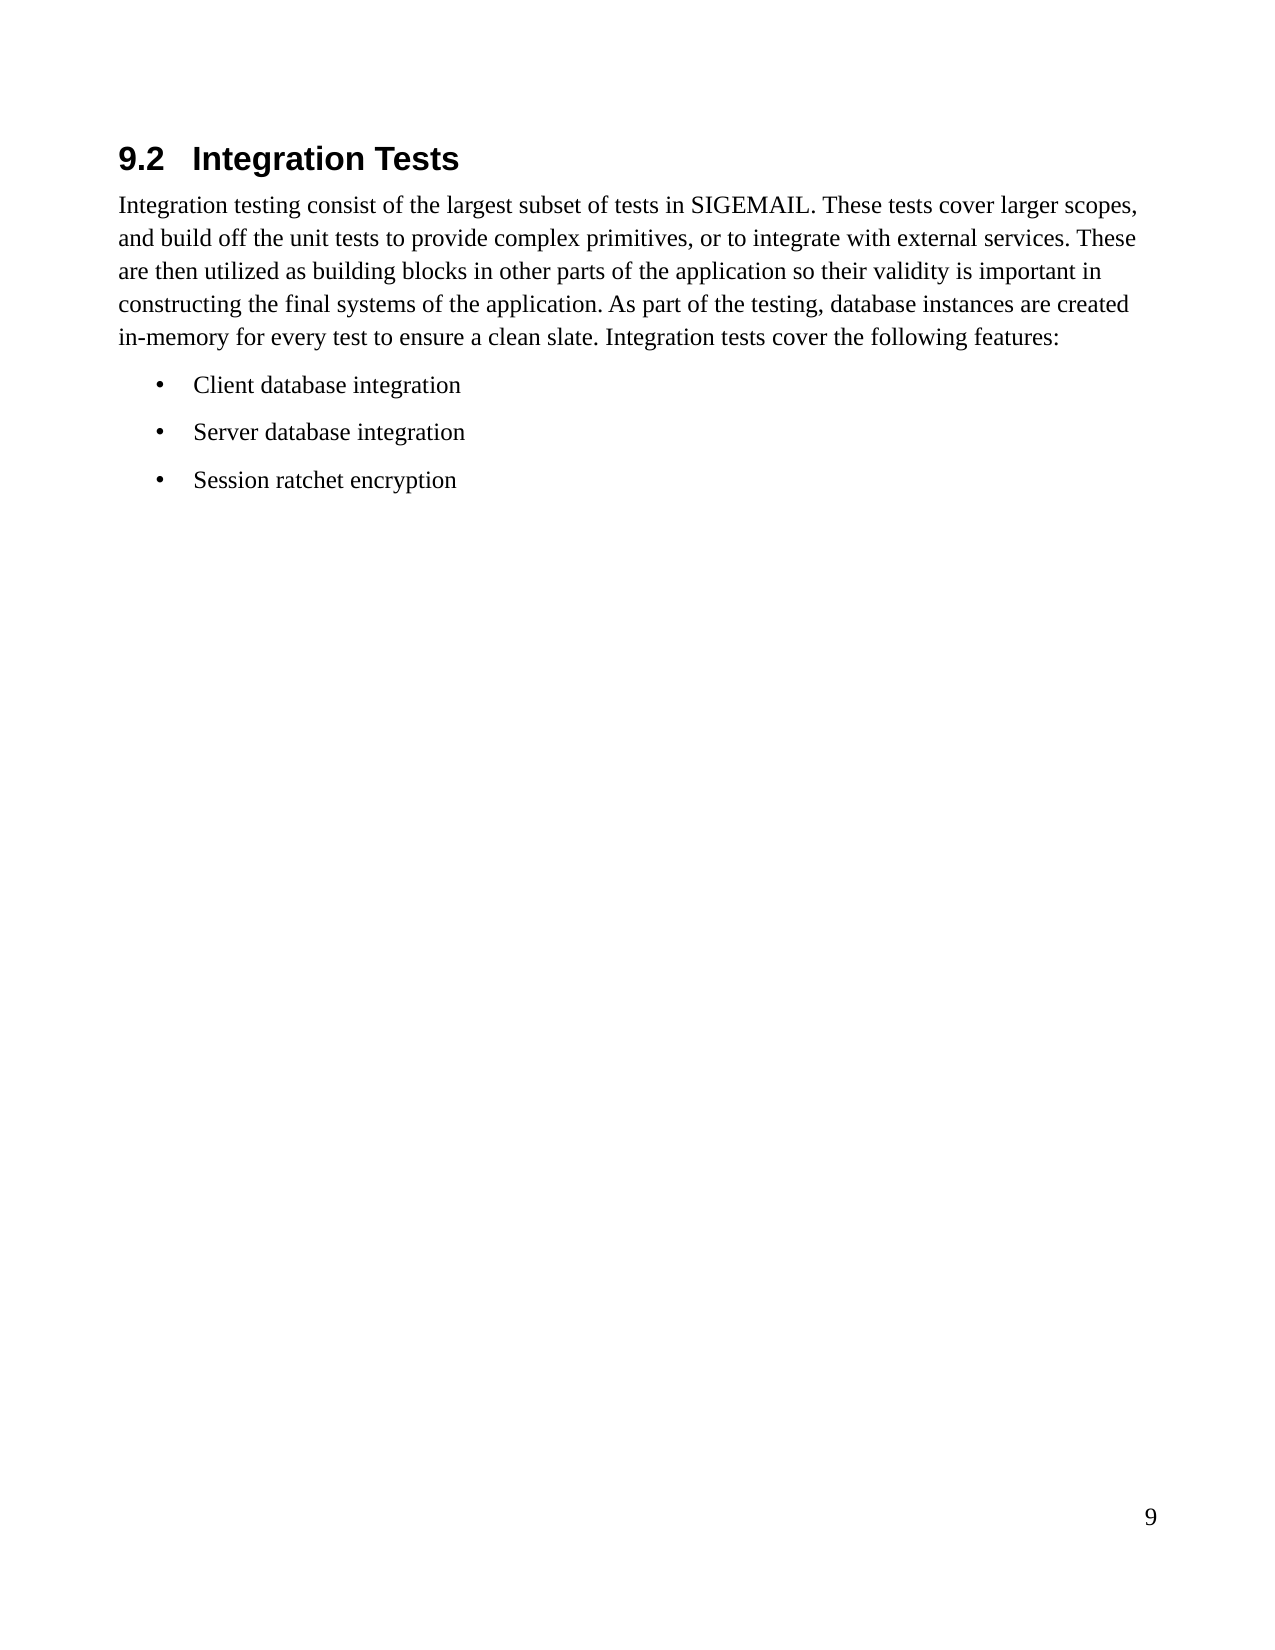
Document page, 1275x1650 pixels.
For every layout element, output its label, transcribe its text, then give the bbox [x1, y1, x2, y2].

list Session ratchet encryption [156, 465, 1157, 494]
list Client database integration [156, 370, 1157, 398]
text Integration testing consist of the largest subset of tests in SIGEMAIL. These tests cover larger scopes, and build off the unit tests to provide complex primitives, or to integrate with external services. These are then utilized as building blocks in other parts of the application so their validity is important in constructing the final systems of the application. As part of the testing, database instances are created in-memory for every test to ensure a clean slate. Integration tests cover the following features: [118, 190, 1157, 351]
subtitle Integration Tests [118, 139, 1157, 178]
list Server database integration [156, 417, 1157, 446]
